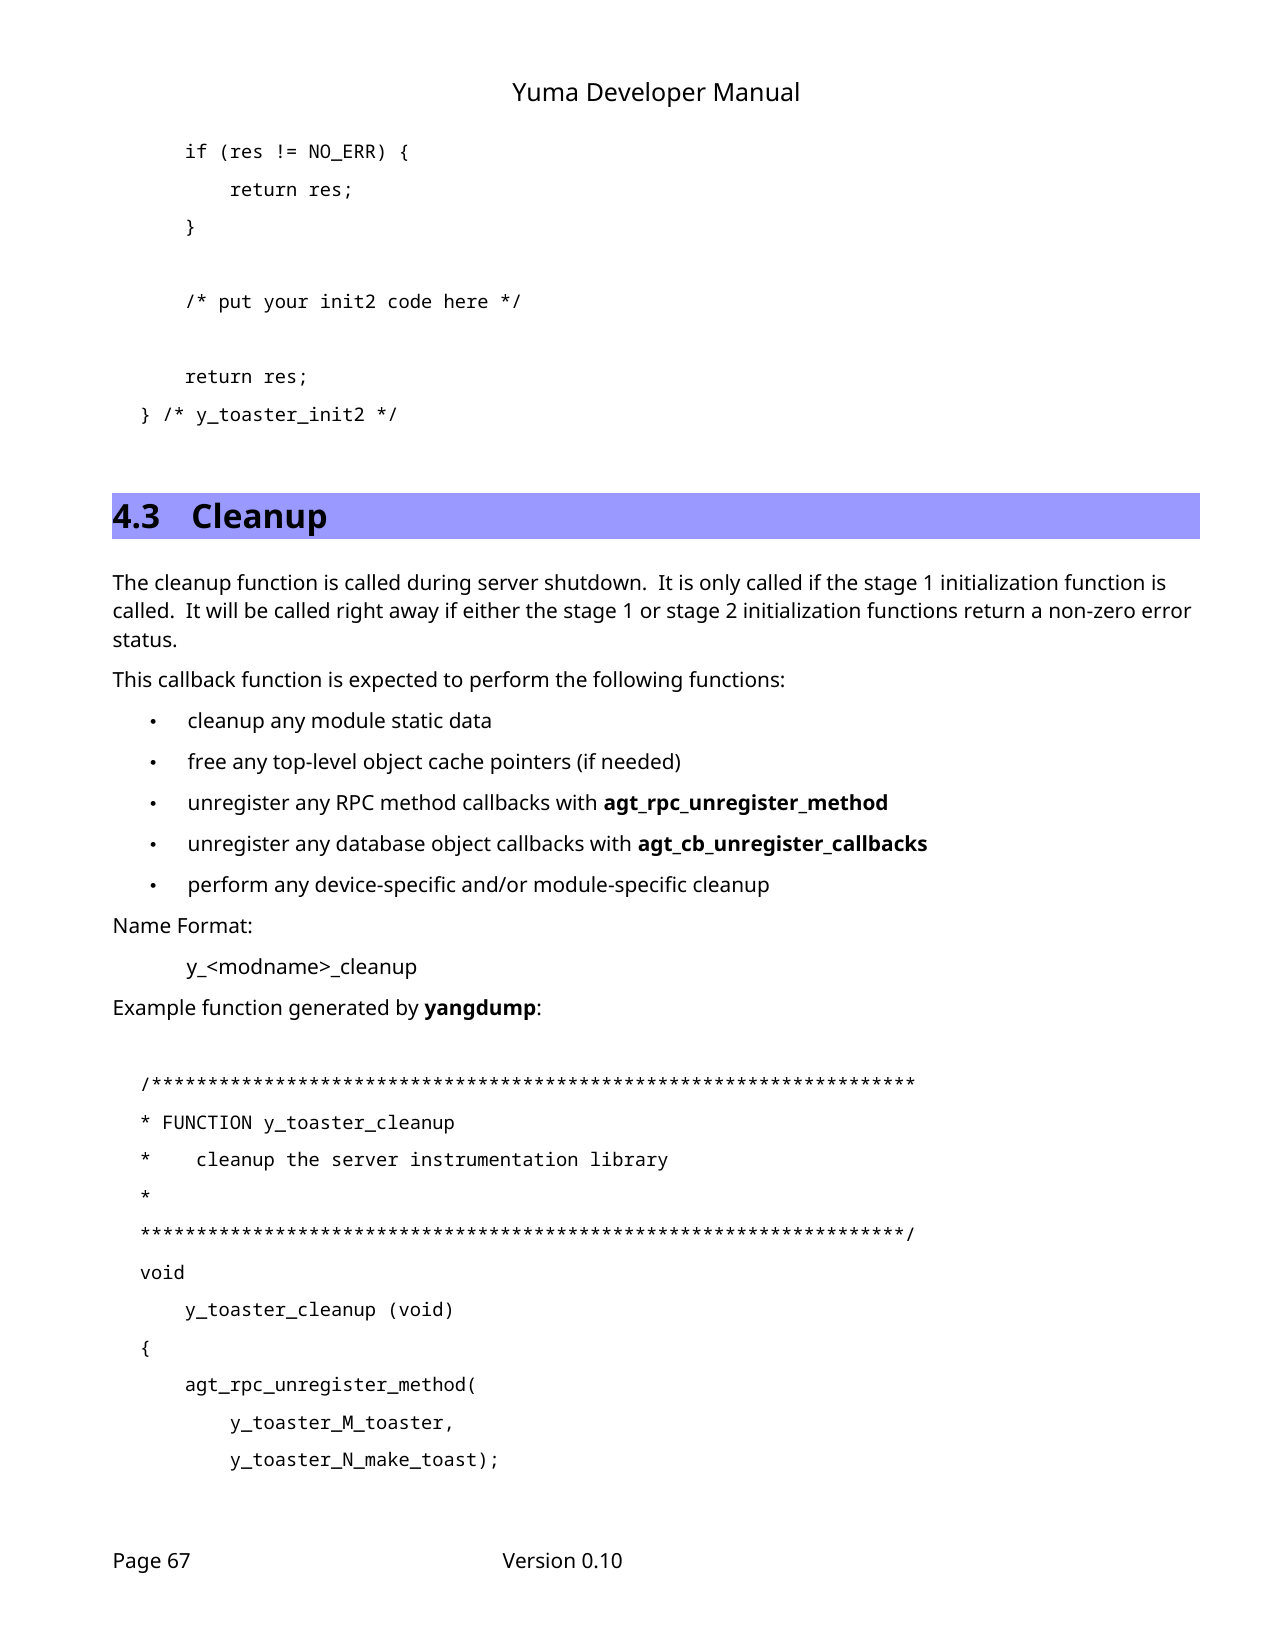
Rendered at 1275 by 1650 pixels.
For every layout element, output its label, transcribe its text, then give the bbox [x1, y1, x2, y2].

text { [139, 1334, 1200, 1359]
list cleanup any module static data [150, 707, 1200, 735]
text void [139, 1259, 1200, 1284]
text y_toaster_cleanup (void) [139, 1297, 1200, 1322]
text if (res != NO_ERR) { [139, 138, 1200, 164]
text y_toaster_M_toaster, [139, 1409, 1200, 1434]
text This callback function is expected to perform the following functions: [112, 666, 1200, 694]
text } [139, 213, 1200, 239]
list perform any device-specific and/or module-specific cleanup [150, 870, 1200, 899]
text * FUNCTION y_toaster_cleanup [139, 1109, 1200, 1134]
text return res; [139, 363, 1200, 389]
text y_<modname>_cleanup [112, 952, 1200, 981]
text agt_rpc_unregister_method( [139, 1372, 1200, 1397]
text y_toaster_N_make_toast); [139, 1447, 1200, 1472]
text /******************************************************************** [139, 1072, 1200, 1097]
text } /* y_toaster_init2 */ [139, 401, 1200, 427]
subtitle Cleanup [112, 493, 1200, 539]
list unregister any RPC method callbacks with agt_rpc_unregister_method [150, 788, 1200, 817]
text return res; [139, 176, 1200, 202]
text ********************************************************************/ [139, 1222, 1200, 1247]
text * [139, 1184, 1200, 1209]
text Name Format: [112, 911, 1200, 940]
list free any top-level object cache pointers (if needed) [150, 747, 1200, 776]
list unregister any database object callbacks with agt_cb_unregister_callbacks [150, 829, 1200, 858]
text The cleanup function is called during server shutdown. It is only called if the stage 1 initialization function is called. It will be called right away if either the stage 1 or stage 2 initialization functions return a non-zero error status. [112, 568, 1200, 653]
text * cleanup the server instrumentation library [139, 1147, 1200, 1172]
text /* put your init2 code here */ [139, 288, 1200, 314]
text Example function generated by yangdump: [112, 993, 1200, 1022]
